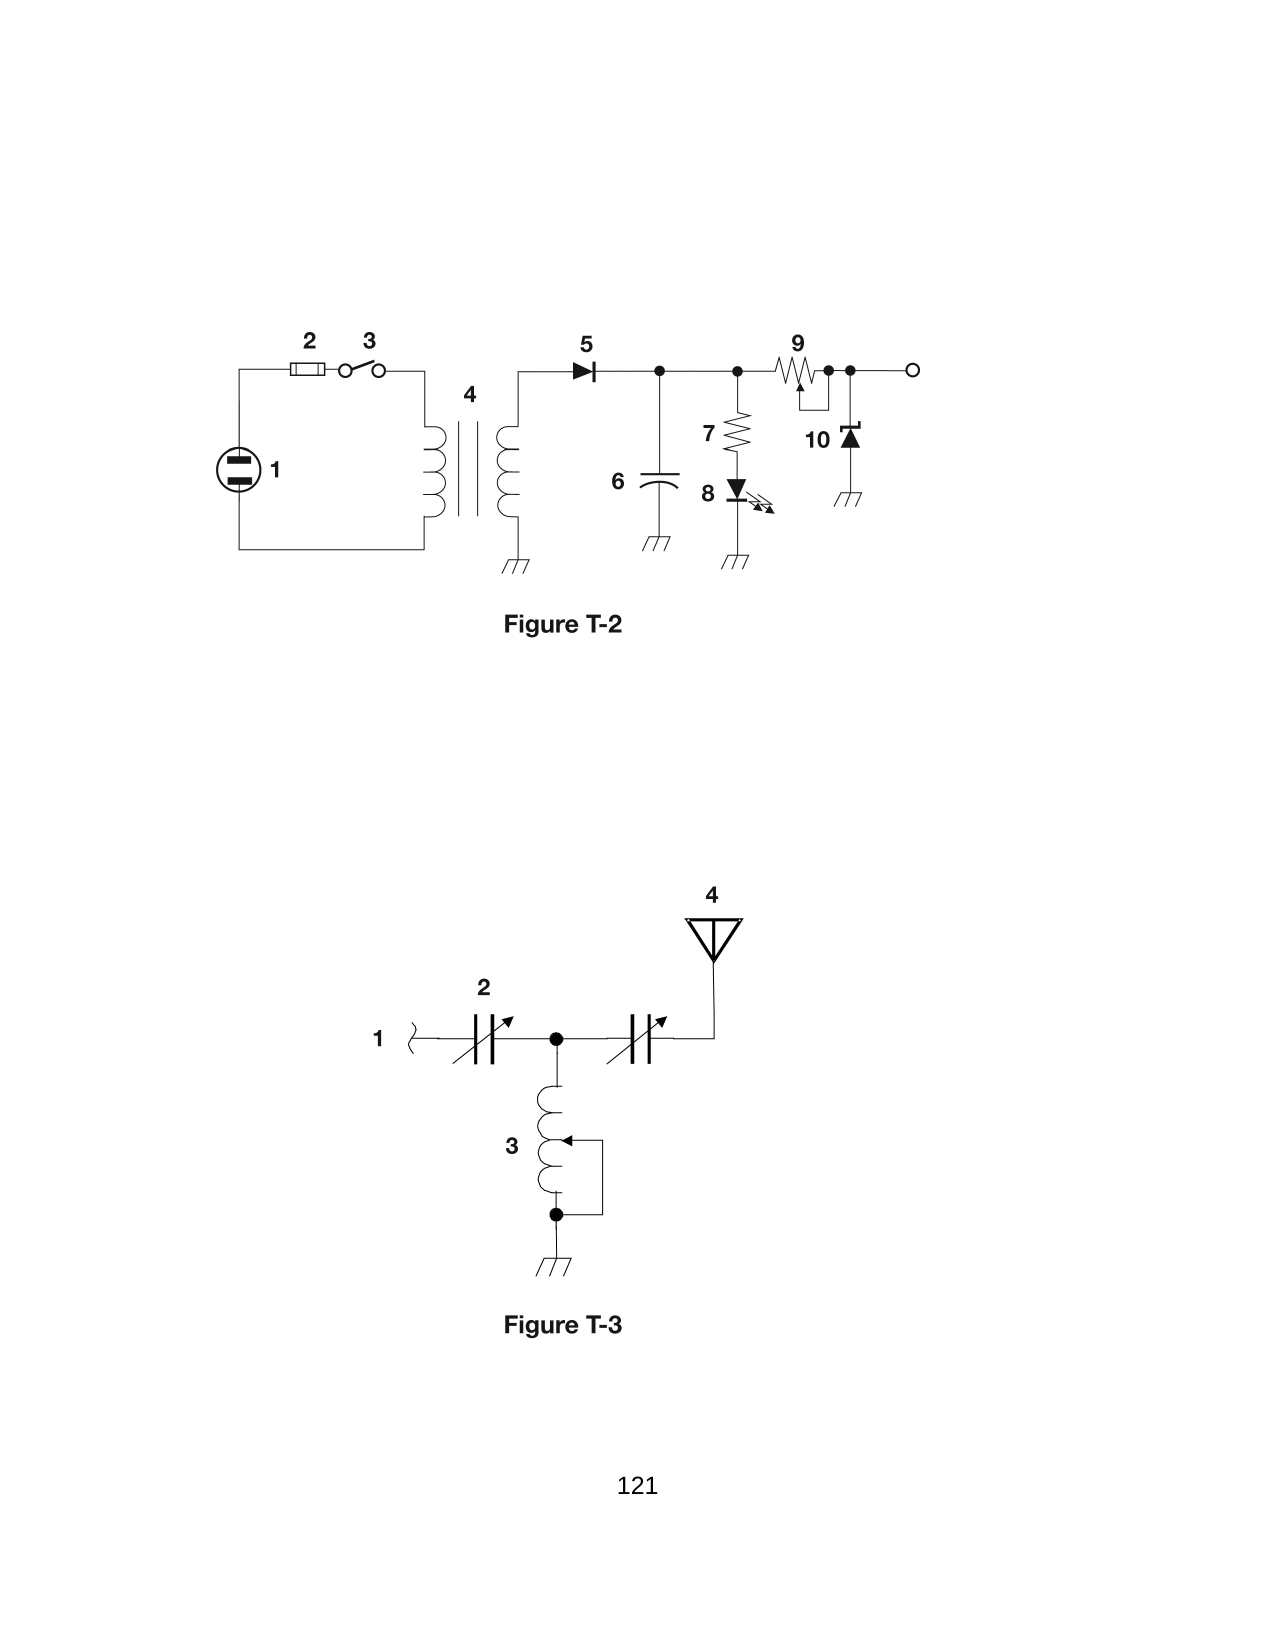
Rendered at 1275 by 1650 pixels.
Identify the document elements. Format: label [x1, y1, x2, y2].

picture [112, 150, 1013, 750]
picture [112, 834, 1013, 1434]
